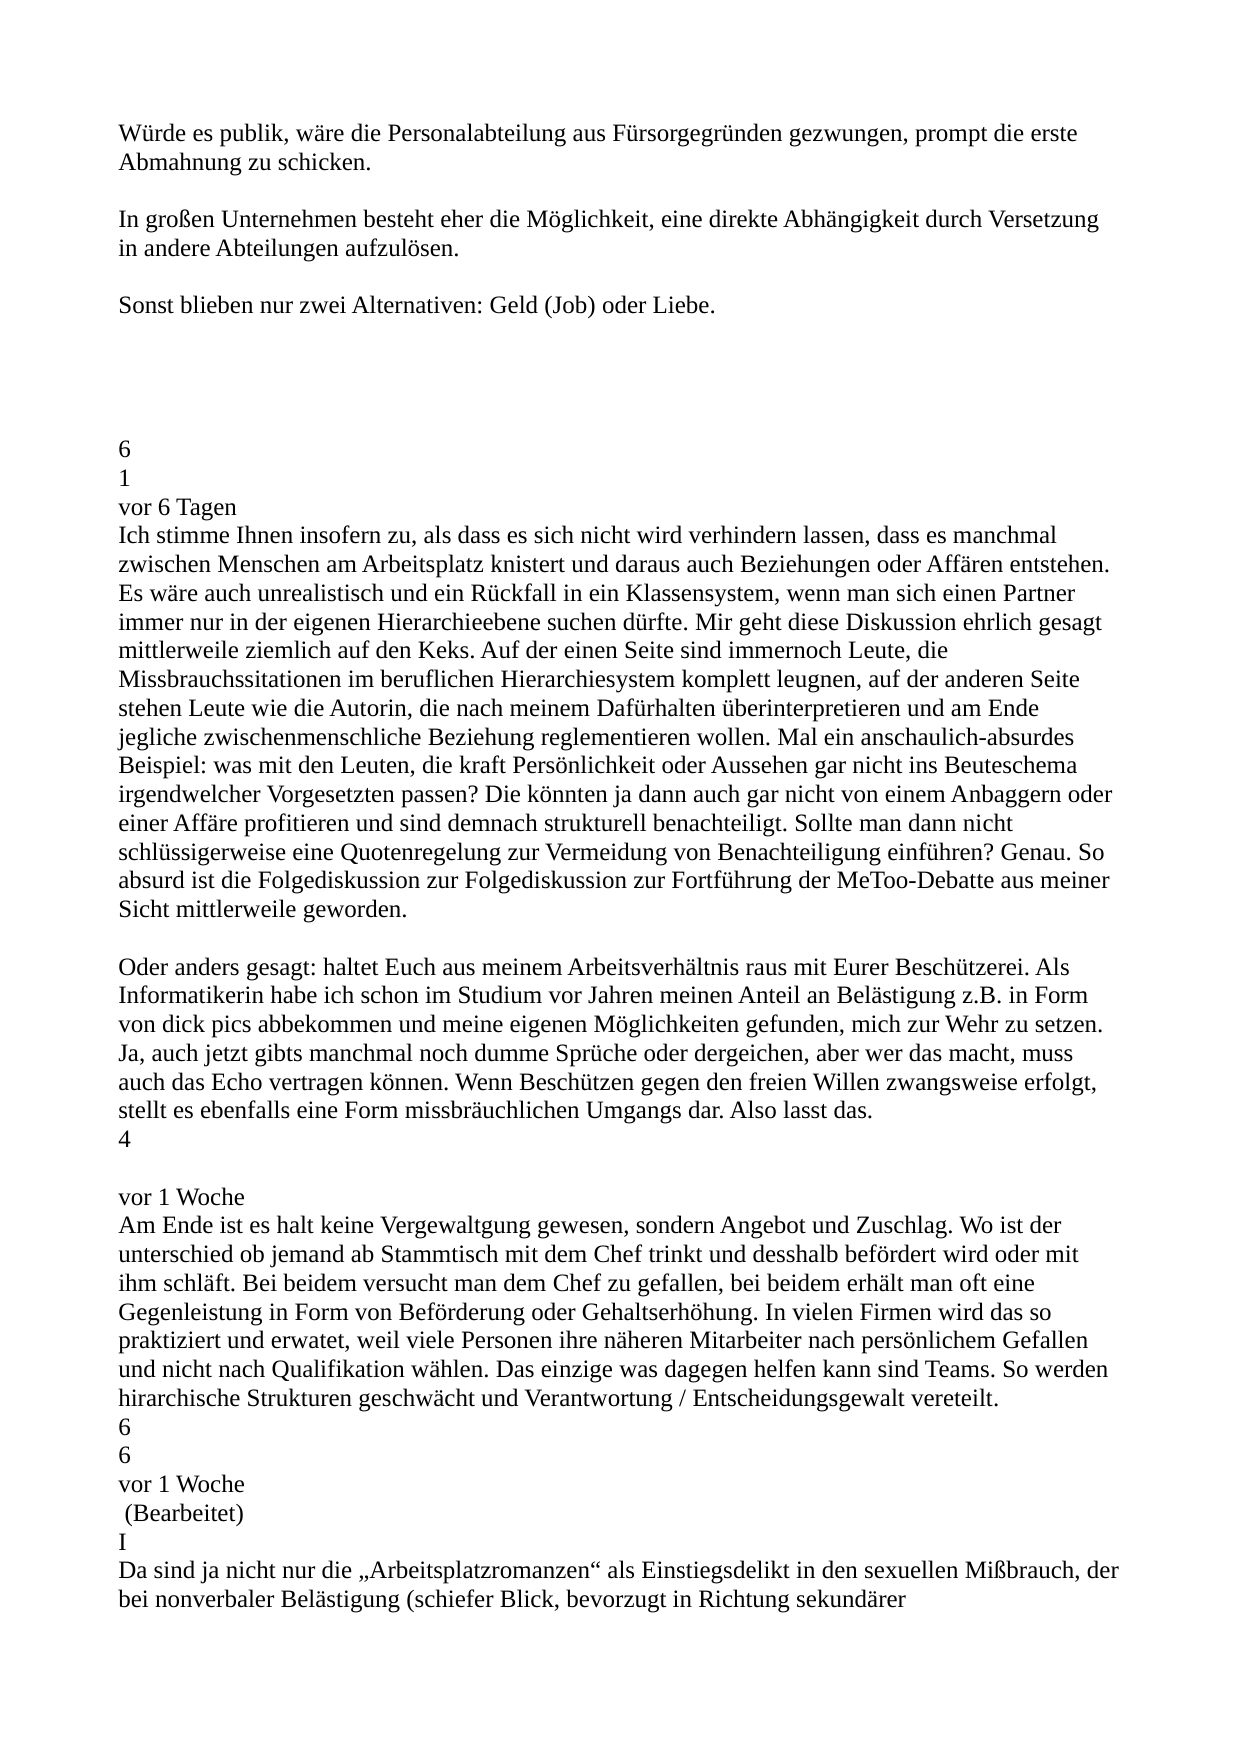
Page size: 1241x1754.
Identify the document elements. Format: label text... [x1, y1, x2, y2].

text 6 [118, 434, 1122, 463]
text 1 [118, 463, 1122, 492]
text I [118, 1527, 1122, 1556]
text 4 [118, 1124, 1122, 1153]
text 6 [118, 1412, 1122, 1441]
text (Bearbeitet) [118, 1498, 1122, 1527]
text vor 6 Tagen [118, 492, 1122, 521]
text Oder anders gesagt: haltet Euch aus meinem Arbeitsverhältnis raus mit Eurer Beschützerei. Als Informatikerin habe ich schon im Studium vor Jahren meinen Anteil an Belästigung z.B. in Form von dick pics abbekommen und meine eigenen Möglichkeiten gefunden, mich zur Wehr zu setzen. Ja, auch jetzt gibts manchmal noch dumme Sprüche oder dergeichen, aber wer das macht, muss auch das Echo vertragen können. Wenn Beschützen gegen den freien Willen zwangsweise erfolgt, stellt es ebenfalls eine Form missbräuchlichen Umgangs dar. Also lasst das. [118, 952, 1122, 1124]
text vor 1 Woche [118, 1469, 1122, 1498]
text 6 [118, 1441, 1122, 1469]
text vor 1 Woche [118, 1182, 1122, 1211]
text Ich stimme Ihnen insofern zu, als dass es sich nicht wird verhindern lassen, dass es manchmal zwischen Menschen am Arbeitsplatz knistert und daraus auch Beziehungen oder Affären entstehen. Es wäre auch unrealistisch und ein Rückfall in ein Klassensystem, wenn man sich einen Partner immer nur in der eigenen Hierarchieebene suchen dürfte. Mir geht diese Diskussion ehrlich gesagt mittlerweile ziemlich auf den Keks. Auf der einen Seite sind immernoch Leute, die Missbrauchssitationen im beruflichen Hierarchiesystem komplett leugnen, auf der anderen Seite stehen Leute wie die Autorin, die nach meinem Dafürhalten überinterpretieren und am Ende jegliche zwischenmenschliche Beziehung reglementieren wollen. Mal ein anschaulich-absurdes Beispiel: was mit den Leuten, die kraft Persönlichkeit oder Aussehen gar nicht ins Beuteschema irgendwelcher Vorgesetzten passen? Die könnten ja dann auch gar nicht von einem Anbaggern oder einer Affäre profitieren und sind demnach strukturell benachteiligt. Sollte man dann nicht schlüssigerweise eine Quotenregelung zur Vermeidung von Benachteiligung einführen? Genau. So absurd ist die Folgediskussion zur Folgediskussion zur Fortführung der MeToo-Debatte aus meiner Sicht mittlerweile geworden. [118, 521, 1122, 923]
text Sonst blieben nur zwei Alternativen: Geld (Job) oder Liebe. [118, 291, 1122, 319]
text In großen Unternehmen besteht eher die Möglichkeit, eine direkte Abhängigkeit durch Versetzung in andere Abteilungen aufzulösen. [118, 204, 1122, 262]
text Würde es publik, wäre die Personalabteilung aus Fürsorgegründen gezwungen, prompt die erste Abmahnung zu schicken. [118, 118, 1122, 176]
text Am Ende ist es halt keine Vergewaltgung gewesen, sondern Angebot und Zuschlag. Wo ist der unterschied ob jemand ab Stammtisch mit dem Chef trinkt und desshalb befördert wird oder mit ihm schläft. Bei beidem versucht man dem Chef zu gefallen, bei beidem erhält man oft eine Gegenleistung in Form von Beförderung oder Gehaltserhöhung. In vielen Firmen wird das so praktiziert und erwatet, weil viele Personen ihre näheren Mitarbeiter nach persönlichem Gefallen und nicht nach Qualifikation wählen. Das einzige was dagegen helfen kann sind Teams. So werden hirarchische Strukturen geschwächt und Verantwortung / Entscheidungsgewalt vereteilt. [118, 1211, 1122, 1412]
text Da sind ja nicht nur die „Arbeitsplatzromanzen“ als Einstiegsdelikt in den sexuellen Mißbrauch, der bei nonverbaler Belästigung (schiefer Blick, bevorzugt in Richtung sekundärer [118, 1556, 1122, 1613]
